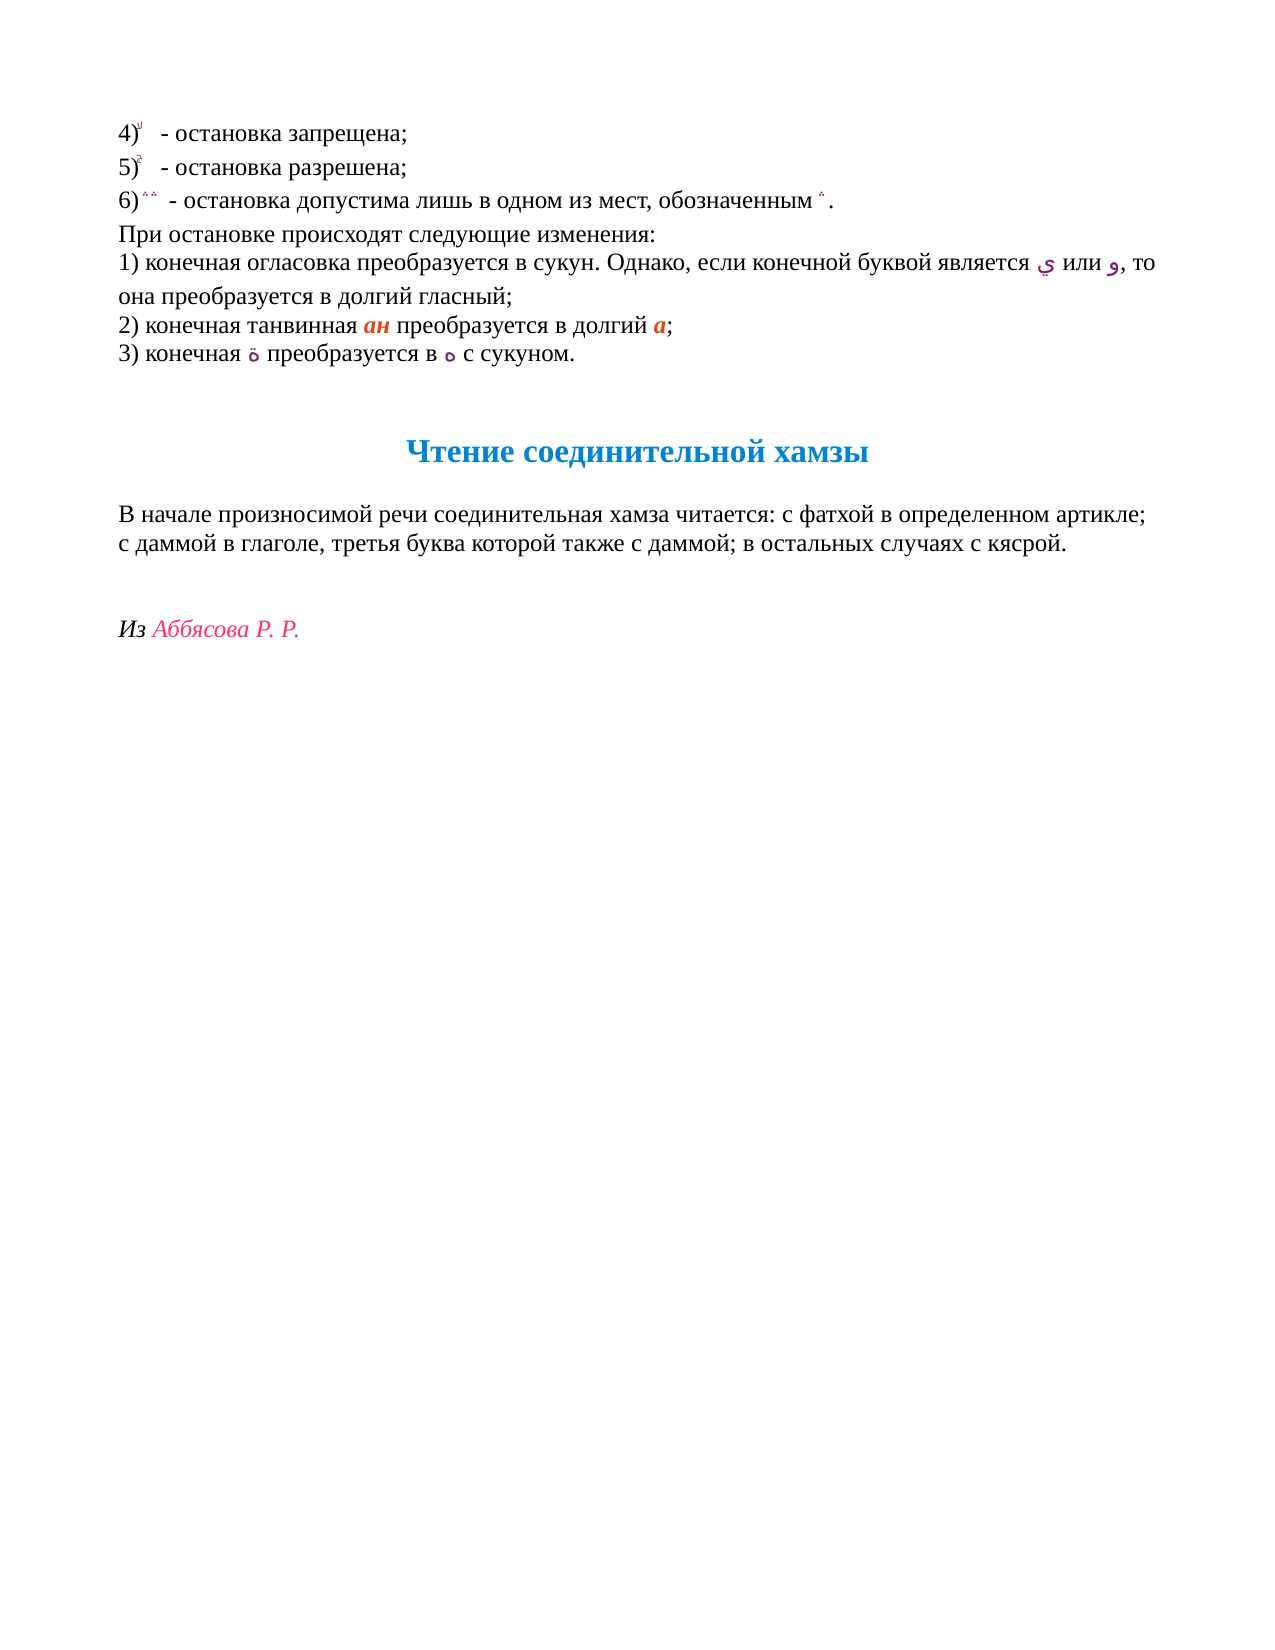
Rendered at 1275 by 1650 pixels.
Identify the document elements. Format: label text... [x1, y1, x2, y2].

text В начале произносимой речи соединительная хамза читается: с фатхой в определенном артикле; с даммой в глаголе, третья буква которой также с даммой; в остальных случаях с кясрой. [118, 499, 1157, 556]
text 3) конечная ة преобразуется в ه с сукуном. [118, 338, 1157, 372]
text Из Аббясова Р. Р. [118, 614, 1157, 643]
text 1) конечная огласовка преобразуется в сукун. Однако, если конечной буквой является ي или و, то она преобразуется в долгий гласный; [118, 247, 1157, 310]
text 2) конечная танвинная ан преобразуется в долгий а; [118, 310, 1157, 338]
text При остановке происходят следующие изменения: [118, 219, 1157, 247]
text 6) ۛ ۛ - остановка допустима лишь в одном из мест, обозначенным ۛ . [118, 185, 1157, 219]
text 5) ۚ - остановка разрешена; [118, 152, 1157, 185]
text 4) ۙ - остановка запрещена; [118, 118, 1157, 152]
subtitle Чтение соединительной хамзы [118, 431, 1157, 469]
